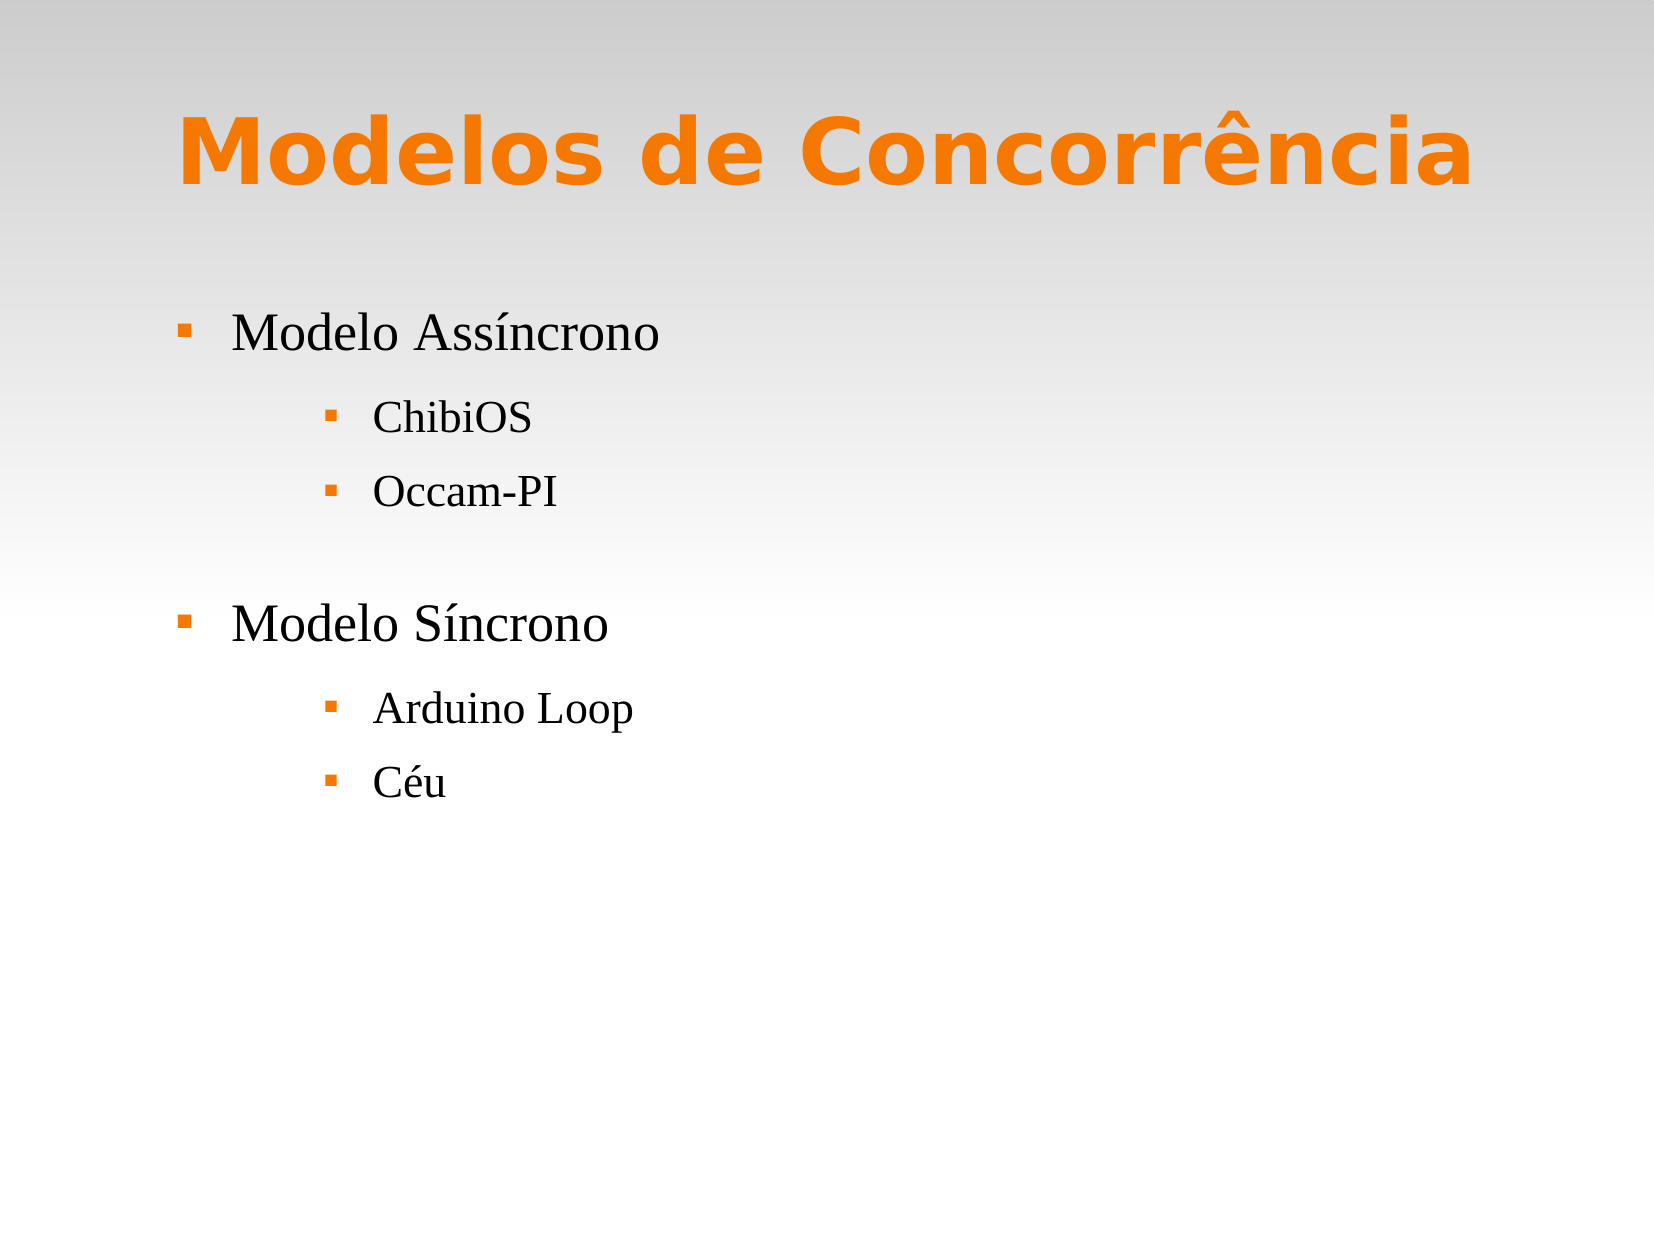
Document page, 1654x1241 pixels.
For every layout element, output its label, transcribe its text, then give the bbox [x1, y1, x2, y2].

list Modelo Assíncrono ChibiOS Occam-PI Modelo Síncrono Arduino Loop Céu [89, 302, 1463, 1121]
title Modelos de Concorrência [82, 49, 1571, 257]
